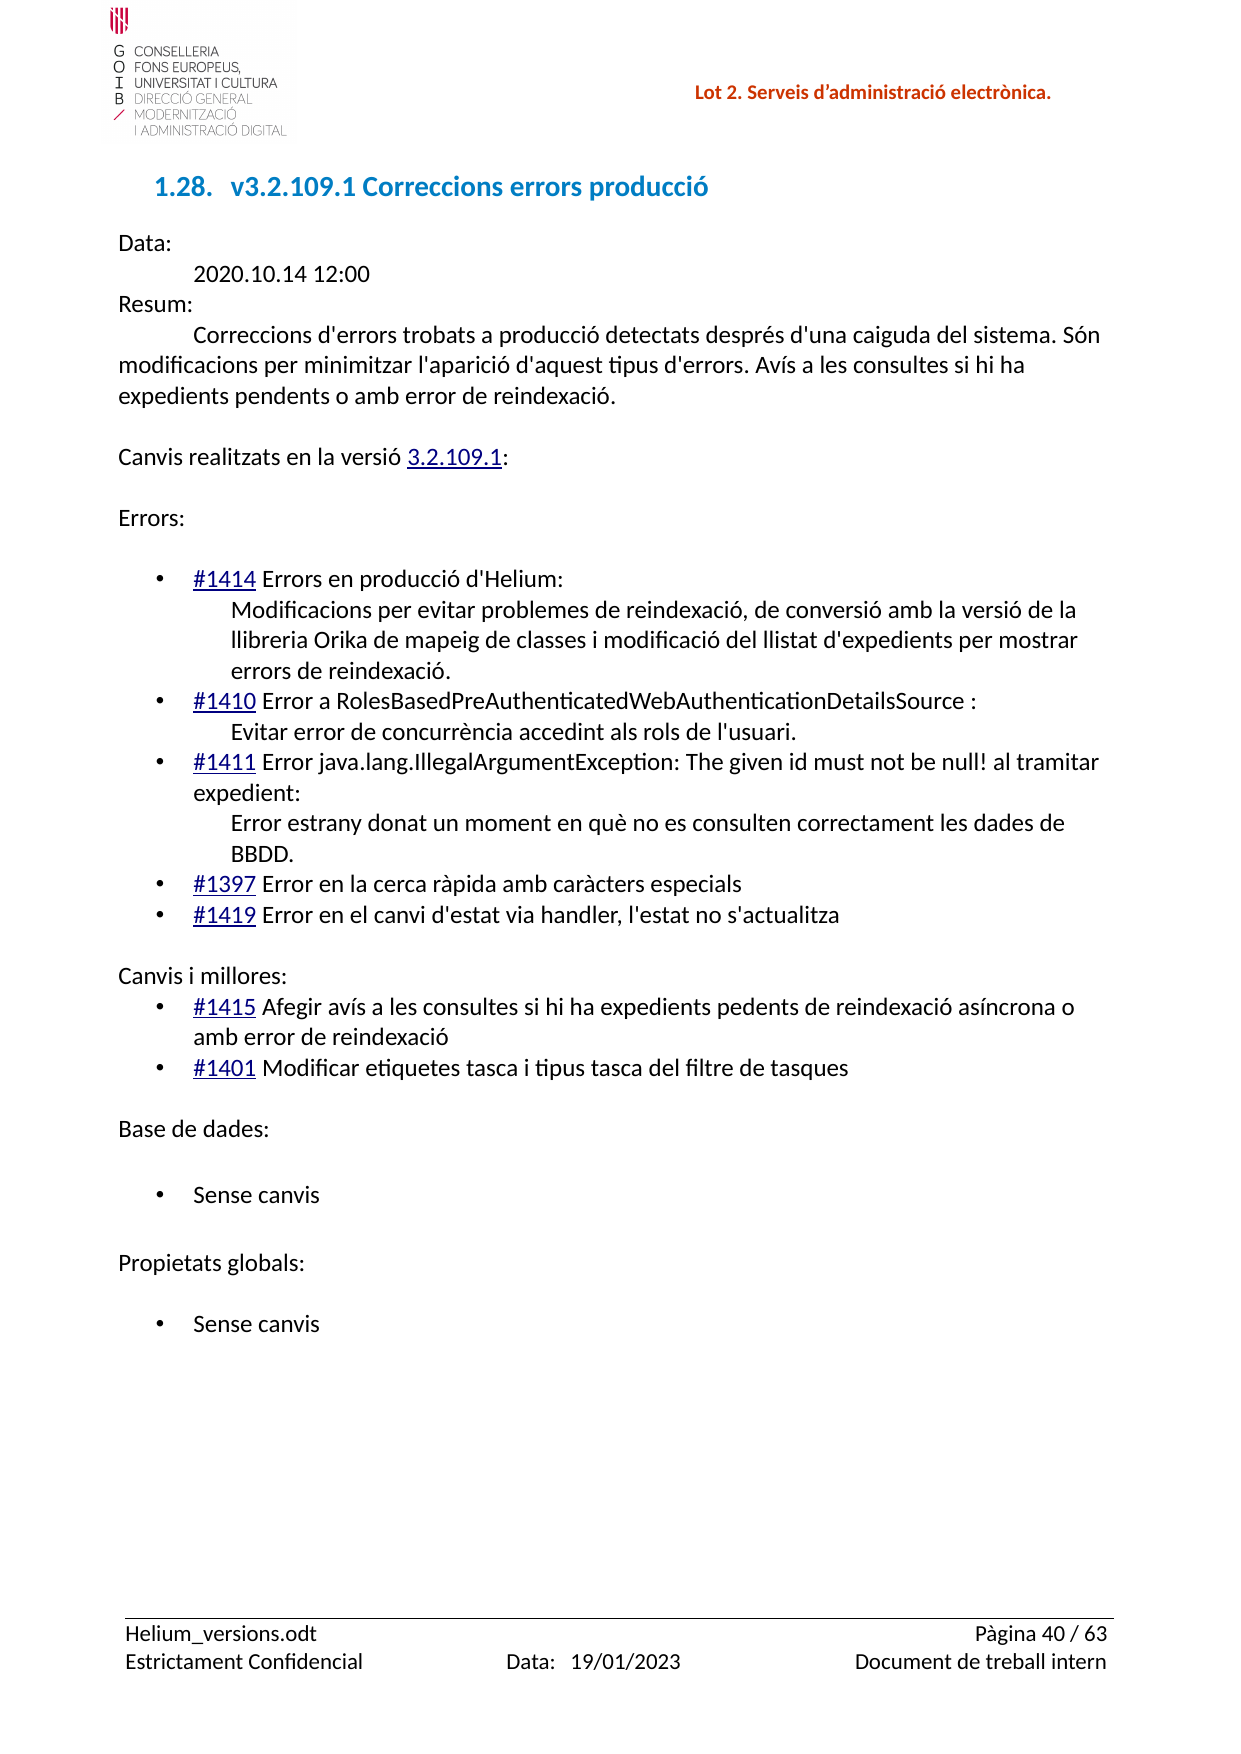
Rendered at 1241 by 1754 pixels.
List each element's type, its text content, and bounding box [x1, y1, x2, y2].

text Data: [118, 228, 1122, 258]
text Canvis realitzats en la versió 3.2.109.1: [118, 441, 1122, 472]
list Sense canvis [156, 1308, 1122, 1338]
text Errors: [118, 502, 1122, 533]
list #1410 Error a RolesBasedPreAuthenticatedWebAuthenticationDetailsSource : [156, 685, 1122, 716]
list #1411 Error java.lang.IllegalArgumentException: The given id must not be null! al tramitar expedient: [156, 746, 1122, 807]
text 2020.10.14 12:00 [118, 258, 1122, 289]
text Canvis i millores: [118, 960, 1122, 991]
subtitle v3.2.109.1 Correccions errors producció [153, 168, 1122, 204]
picture [100, 0, 297, 144]
list Evitar error de concurrència accedint als rols de l'usuari. [193, 716, 1122, 746]
text Resum: [118, 289, 1122, 319]
list Modificacions per evitar problemes de reindexació, de conversió amb la versió de la llibreria Orika de mapeig de classes i modificació del llistat d'expedients per mostrar errors de reindexació. [193, 594, 1122, 685]
list #1419 Error en el canvi d'estat via handler, l'estat no s'actualitza [156, 899, 1122, 929]
list #1397 Error en la cerca ràpida amb caràcters especials [156, 868, 1122, 899]
text Base de dades: [118, 1113, 1122, 1143]
text Propietats globals: [118, 1247, 1122, 1277]
list #1415 Afegir avís a les consultes si hi ha expedients pedents de reindexació asíncrona o amb error de reindexació [156, 991, 1122, 1052]
list #1414 Errors en producció d'Helium: [156, 563, 1122, 594]
list Sense canvis [156, 1180, 1122, 1210]
text Correccions d'errors trobats a producció detectats després d'una caiguda del sistema. Són modificacions per minimitzar l'aparició d'aquest tipus d'errors. Avís a les consultes si hi ha expedients pendents o amb error de reindexació. [118, 319, 1122, 411]
list #1401 Modificar etiquetes tasca i tipus tasca del filtre de tasques [156, 1052, 1122, 1082]
list Error estrany donat un moment en què no es consulten correctament les dades de BBDD. [193, 807, 1122, 868]
